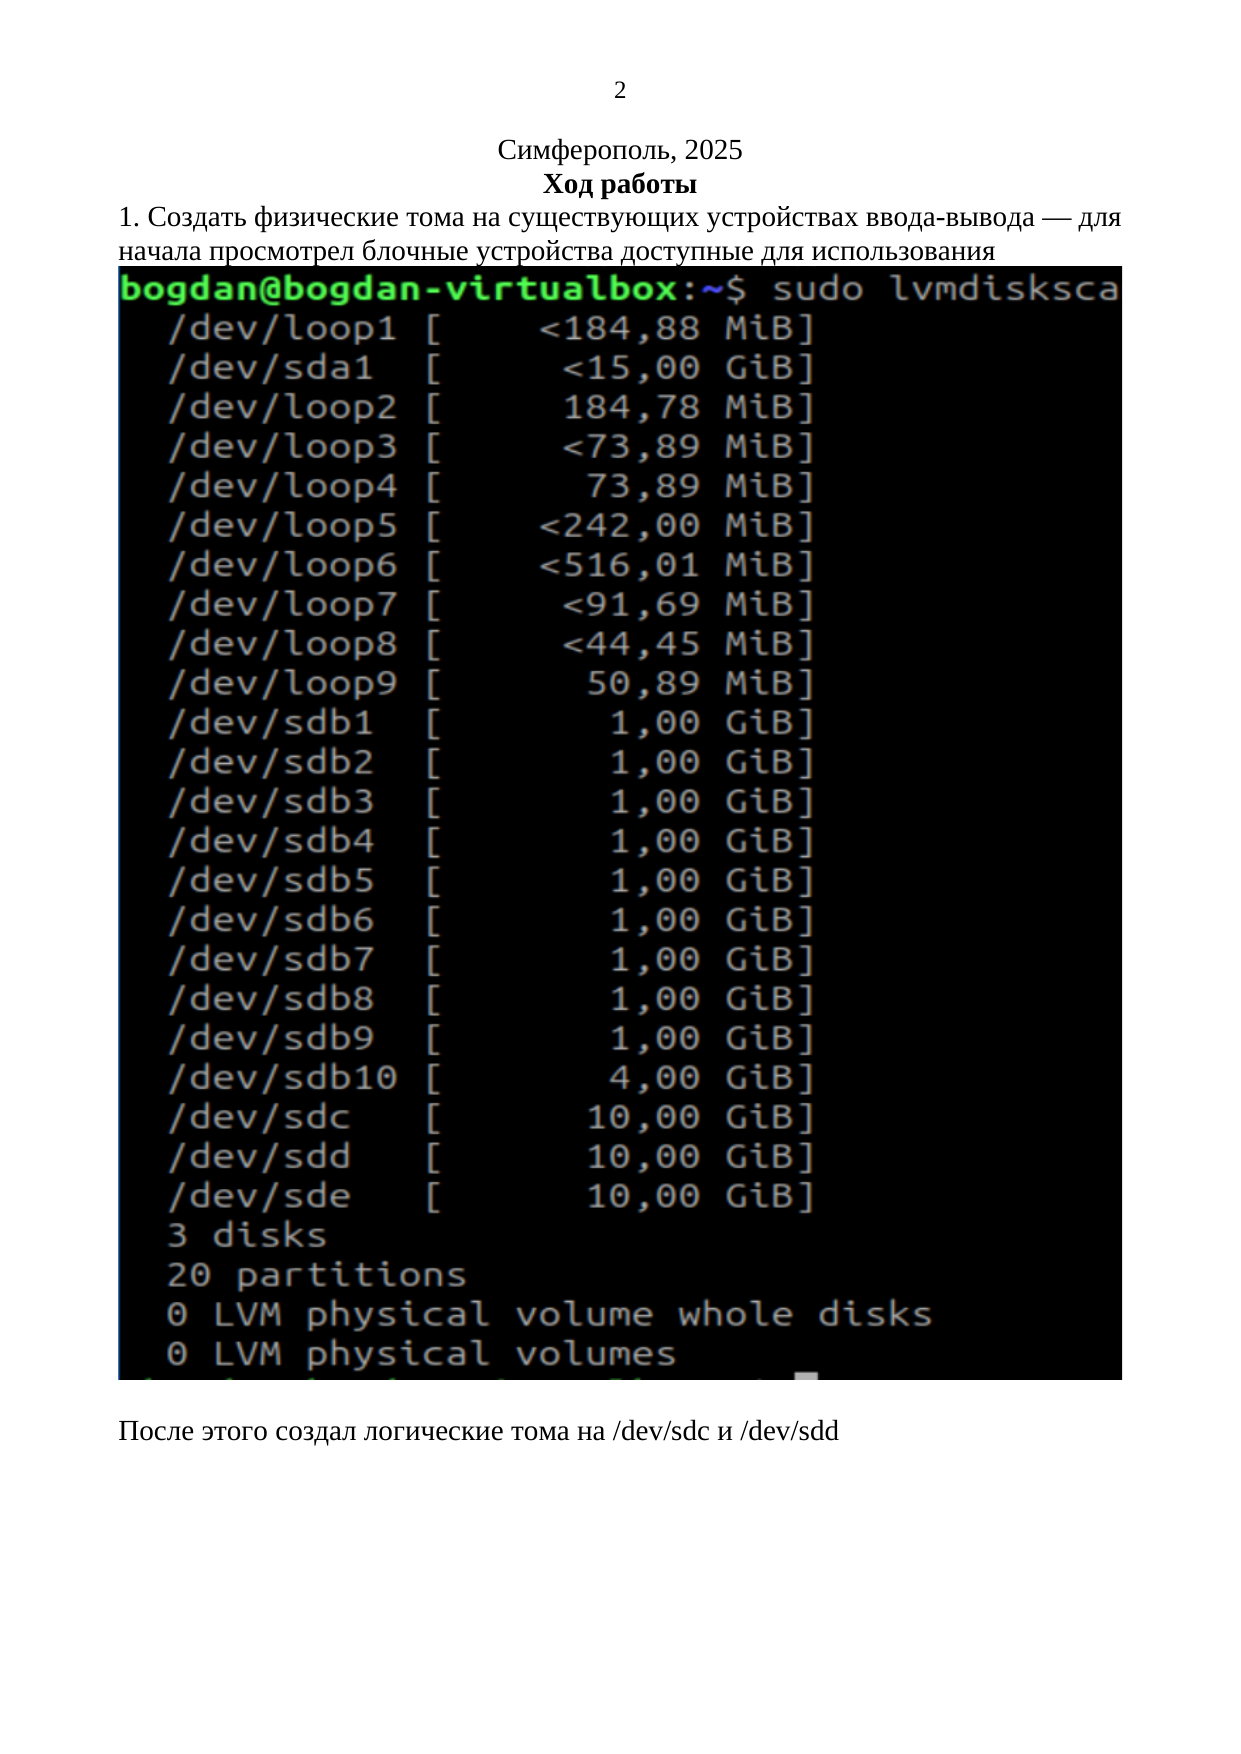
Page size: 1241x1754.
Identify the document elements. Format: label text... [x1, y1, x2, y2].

picture [118, 266, 1123, 1380]
text 1. Создать физические тома на существующих устройствах ввода-вывода — для начала просмотрел блочные устройства доступные для использования [118, 199, 1122, 266]
text Симферополь, 2025 [118, 132, 1122, 166]
text Ход работы [118, 166, 1122, 199]
text После этого создал логические тома на /dev/sdc и /dev/sdd [118, 1413, 1122, 1446]
